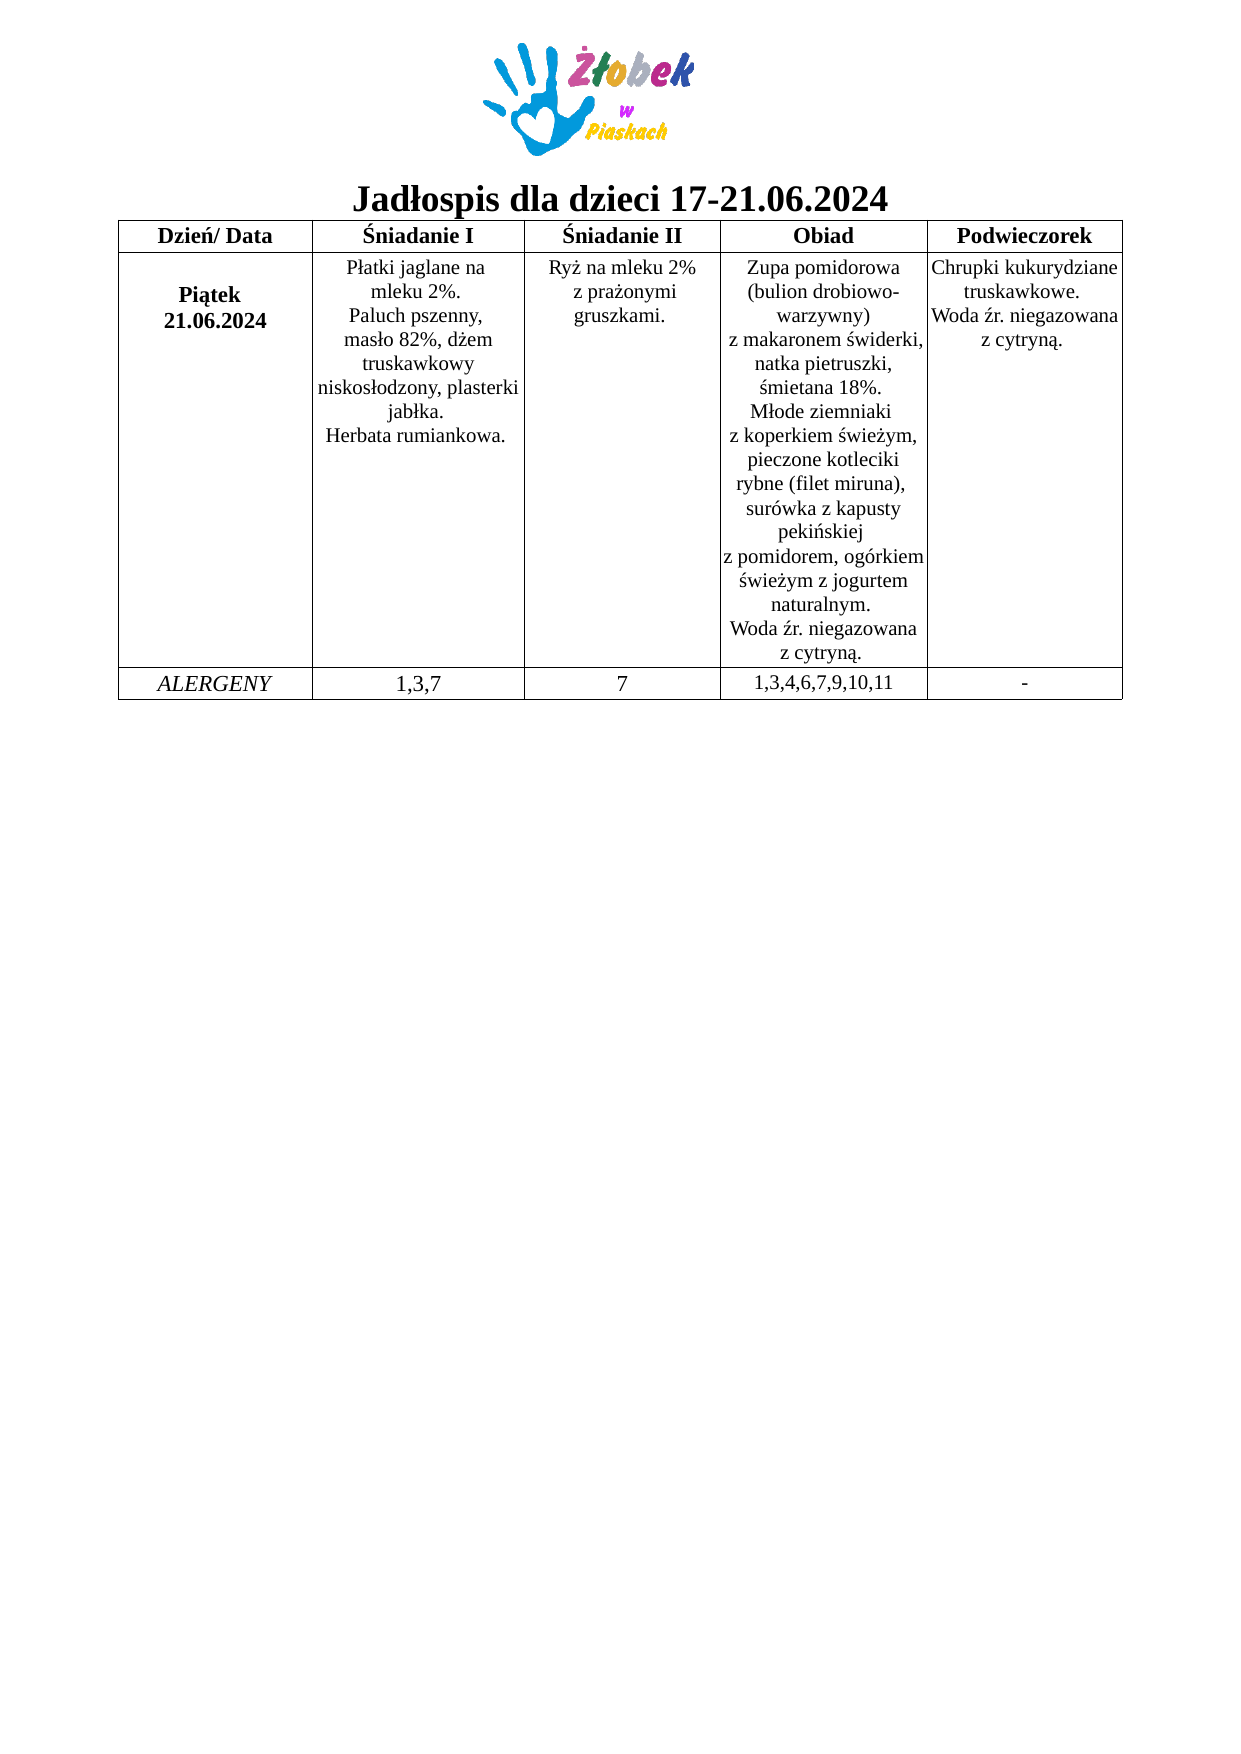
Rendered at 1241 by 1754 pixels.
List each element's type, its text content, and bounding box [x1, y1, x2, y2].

table_cell Płatki jaglane na mleku 2%. Paluch pszenny, masło 82%, dżem truskawkowy niskosłodzony, plasterki jabłka. Herbata rumiankowa. [313, 253, 524, 667]
table_header Podwieczorek [928, 221, 1122, 252]
table_cell Zupa pomidorowa (bulion drobiowo-warzywny) z makaronem świderki, natka pietruszki, śmietana 18%. Młode ziemniaki z koperkiem świeżym, pieczone kotleciki rybne (filet miruna), surówka z kapusty pekińskiej z pomidorem, ogórkiem świeżym z jogurtem naturalnym. Woda źr. niegazowana z cytryną. [721, 253, 927, 667]
picture [518, 108, 554, 143]
table_header Śniadanie I [313, 221, 524, 252]
table_header Śniadanie II [525, 221, 720, 252]
table_cell - [928, 668, 1122, 699]
table_cell 7 [525, 668, 720, 699]
table_cell ALERGENY [119, 668, 312, 699]
picture [483, 43, 694, 156]
table_cell 1,3,4,6,7,9,10,11 [721, 668, 927, 699]
table_cell 1,3,7 [313, 668, 524, 699]
text Jadłospis dla dzieci 17-21.06.2024 [118, 176, 1122, 219]
table_header Dzień/ Data [119, 221, 312, 252]
table_header Obiad [721, 221, 927, 252]
table_cell Chrupki kukurydziane truskawkowe. Woda źr. niegazowana z cytryną. [928, 253, 1122, 667]
table_cell Ryż na mleku 2% z prażonymi gruszkami. [525, 253, 720, 667]
table_cell Piątek 21.06.2024 [119, 253, 312, 667]
